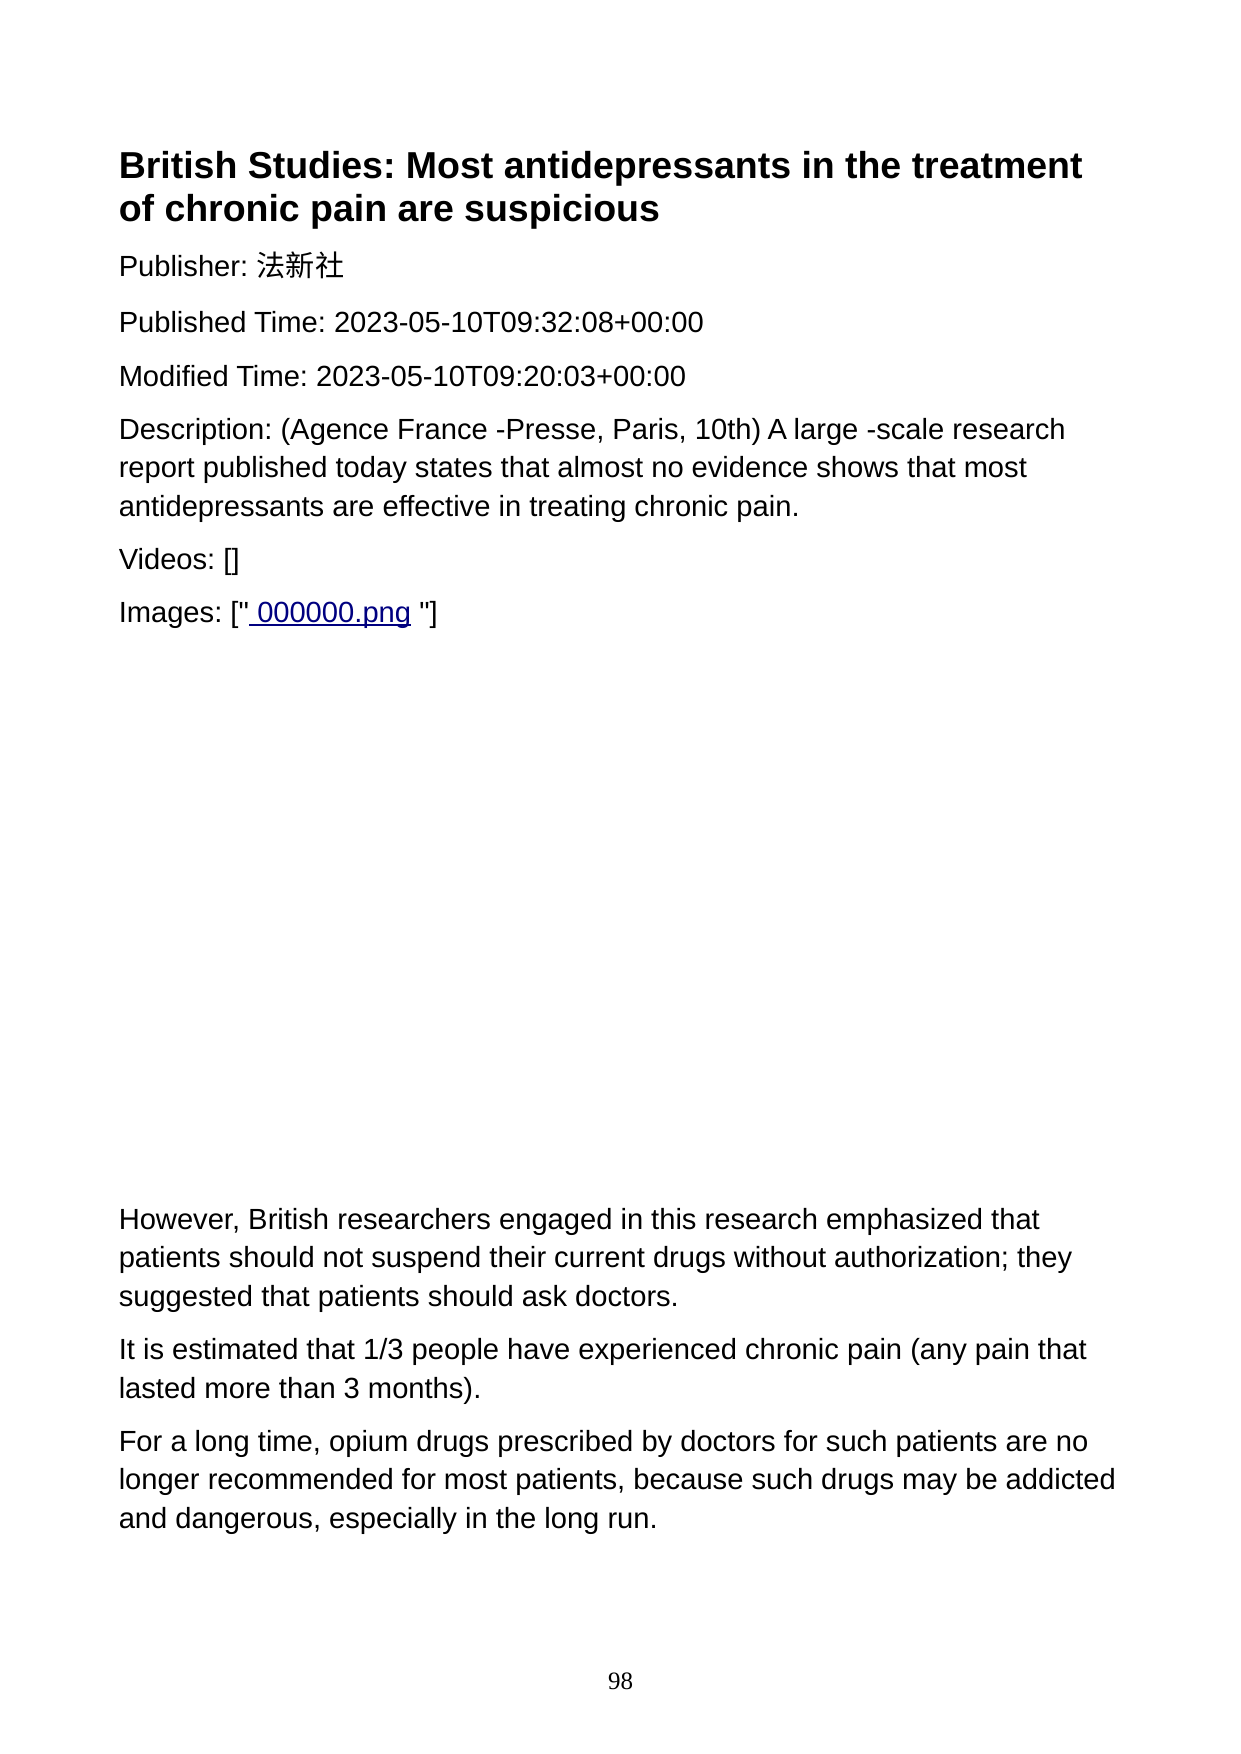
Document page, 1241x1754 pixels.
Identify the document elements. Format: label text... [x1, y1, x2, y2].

text Description: (Agence France -Presse, Paris, 10th) A large -scale research report published today states that almost no evidence shows that most antidepressants are effective in treating chronic pain. [118, 412, 1122, 522]
text Videos: [] [118, 542, 1122, 575]
text For a long time, opium drugs prescribed by doctors for such patients are no longer recommended for most patients, because such drugs may be addicted and dangerous, especially in the long run. [118, 1424, 1122, 1534]
text Images: [" 000000.png "] [118, 595, 1122, 628]
text Published Time: 2023-05-10T09:32:08+00:00 [118, 305, 1122, 339]
text Modified Time: 2023-05-10T09:20:03+00:00 [118, 358, 1122, 392]
text Publisher: 法新社 [118, 242, 1122, 284]
subtitle British Studies: Most antidepressants in the treatment of chronic pain are suspicious [118, 143, 1122, 230]
text It is estimated that 1/3 people have experienced chronic pain (any pain that lasted more than 3 months). [118, 1332, 1122, 1404]
text However, British researchers engaged in this research emphasized that patients should not suspend their current drugs without authorization; they suggested that patients should ask doctors. [118, 648, 1122, 1313]
